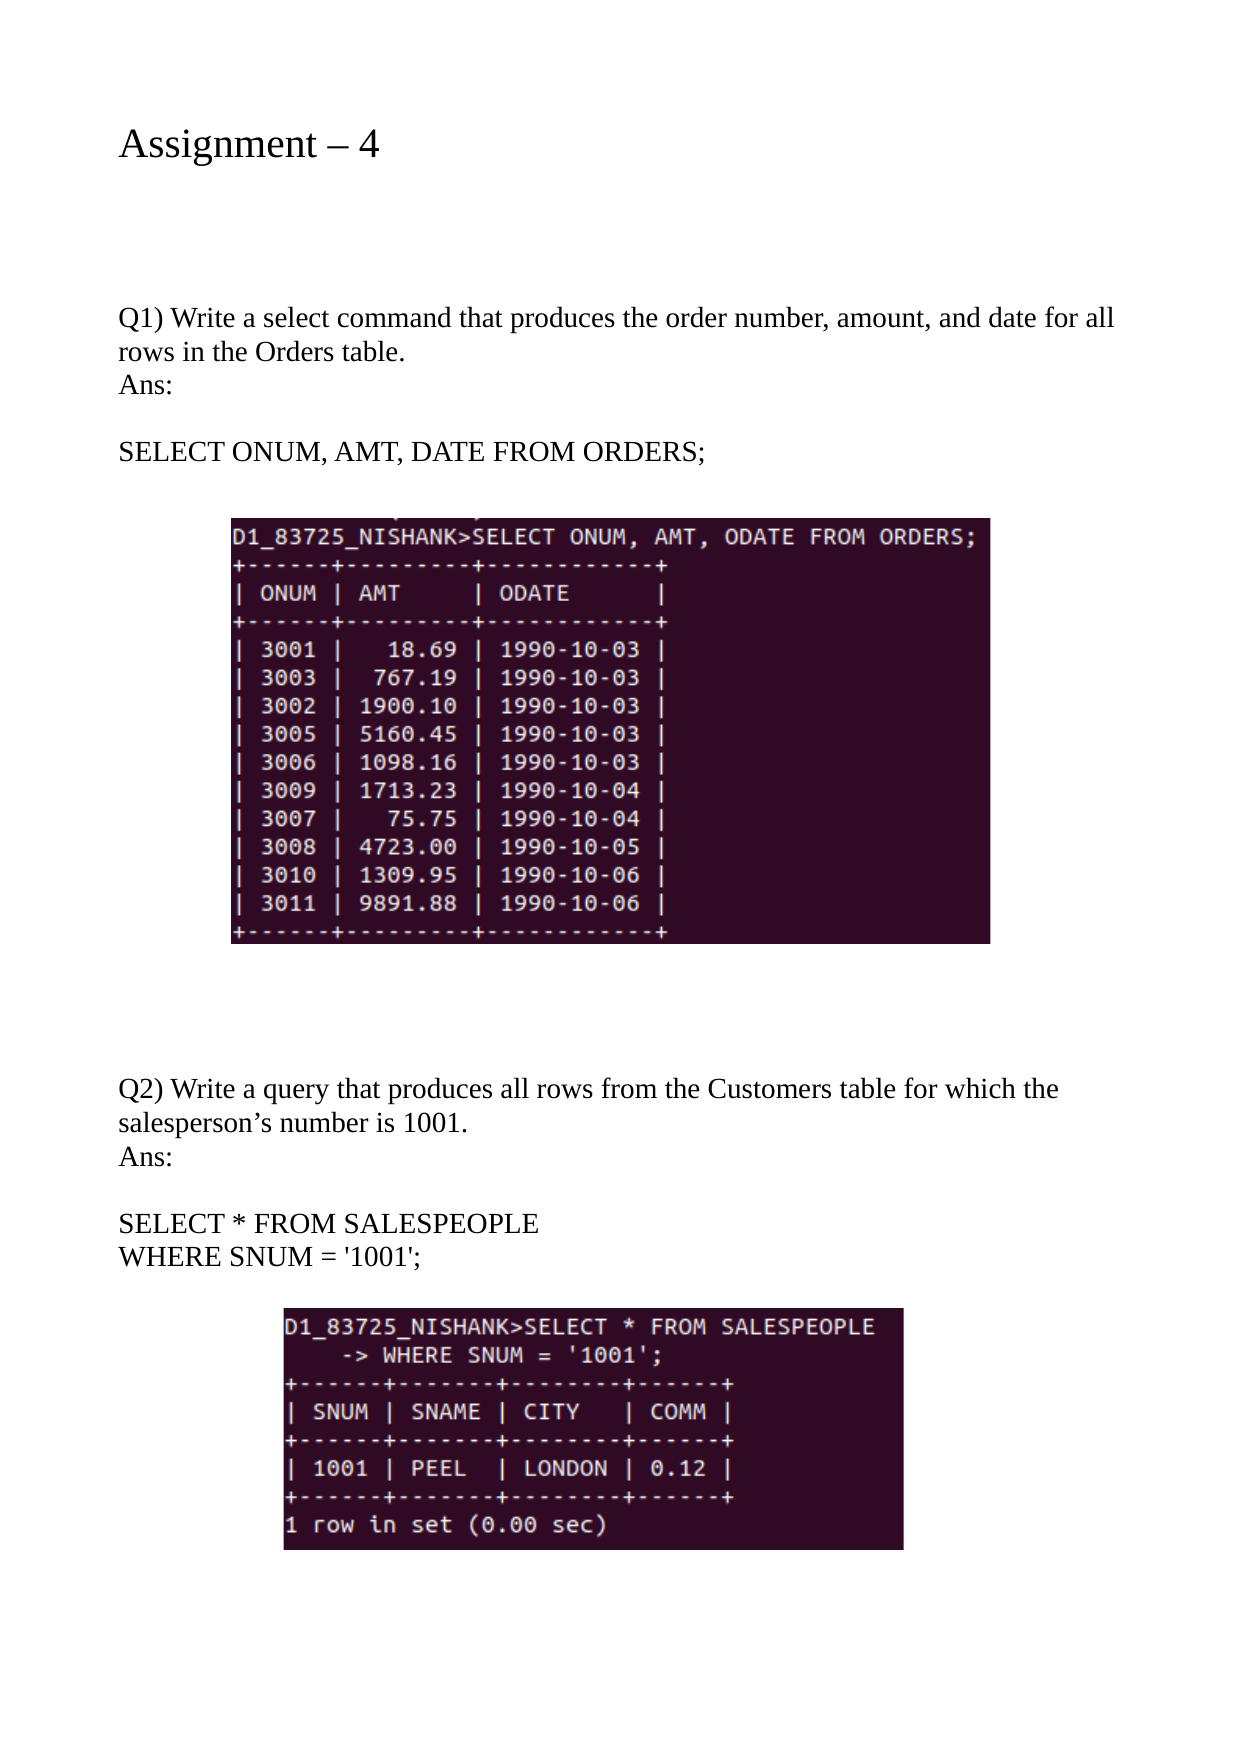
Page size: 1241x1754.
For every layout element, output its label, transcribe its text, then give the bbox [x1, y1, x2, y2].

text WHERE SNUM = '1001'; [118, 1239, 1122, 1273]
picture [283, 1308, 904, 1550]
picture [231, 518, 991, 944]
text Assignment – 4 [118, 118, 1122, 166]
text SELECT ONUM, AMT, DATE FROM ORDERS; [118, 434, 1122, 468]
text Q2) Write a query that produces all rows from the Customers table for which the salesperson’s number is 1001. [118, 1072, 1122, 1139]
text Ans: [118, 1139, 1122, 1172]
text Ans: [118, 367, 1122, 401]
text Q1) Write a select command that produces the order number, amount, and date for all rows in the Orders table. [118, 300, 1122, 367]
text SELECT * FROM SALESPEOPLE [118, 1206, 1122, 1239]
